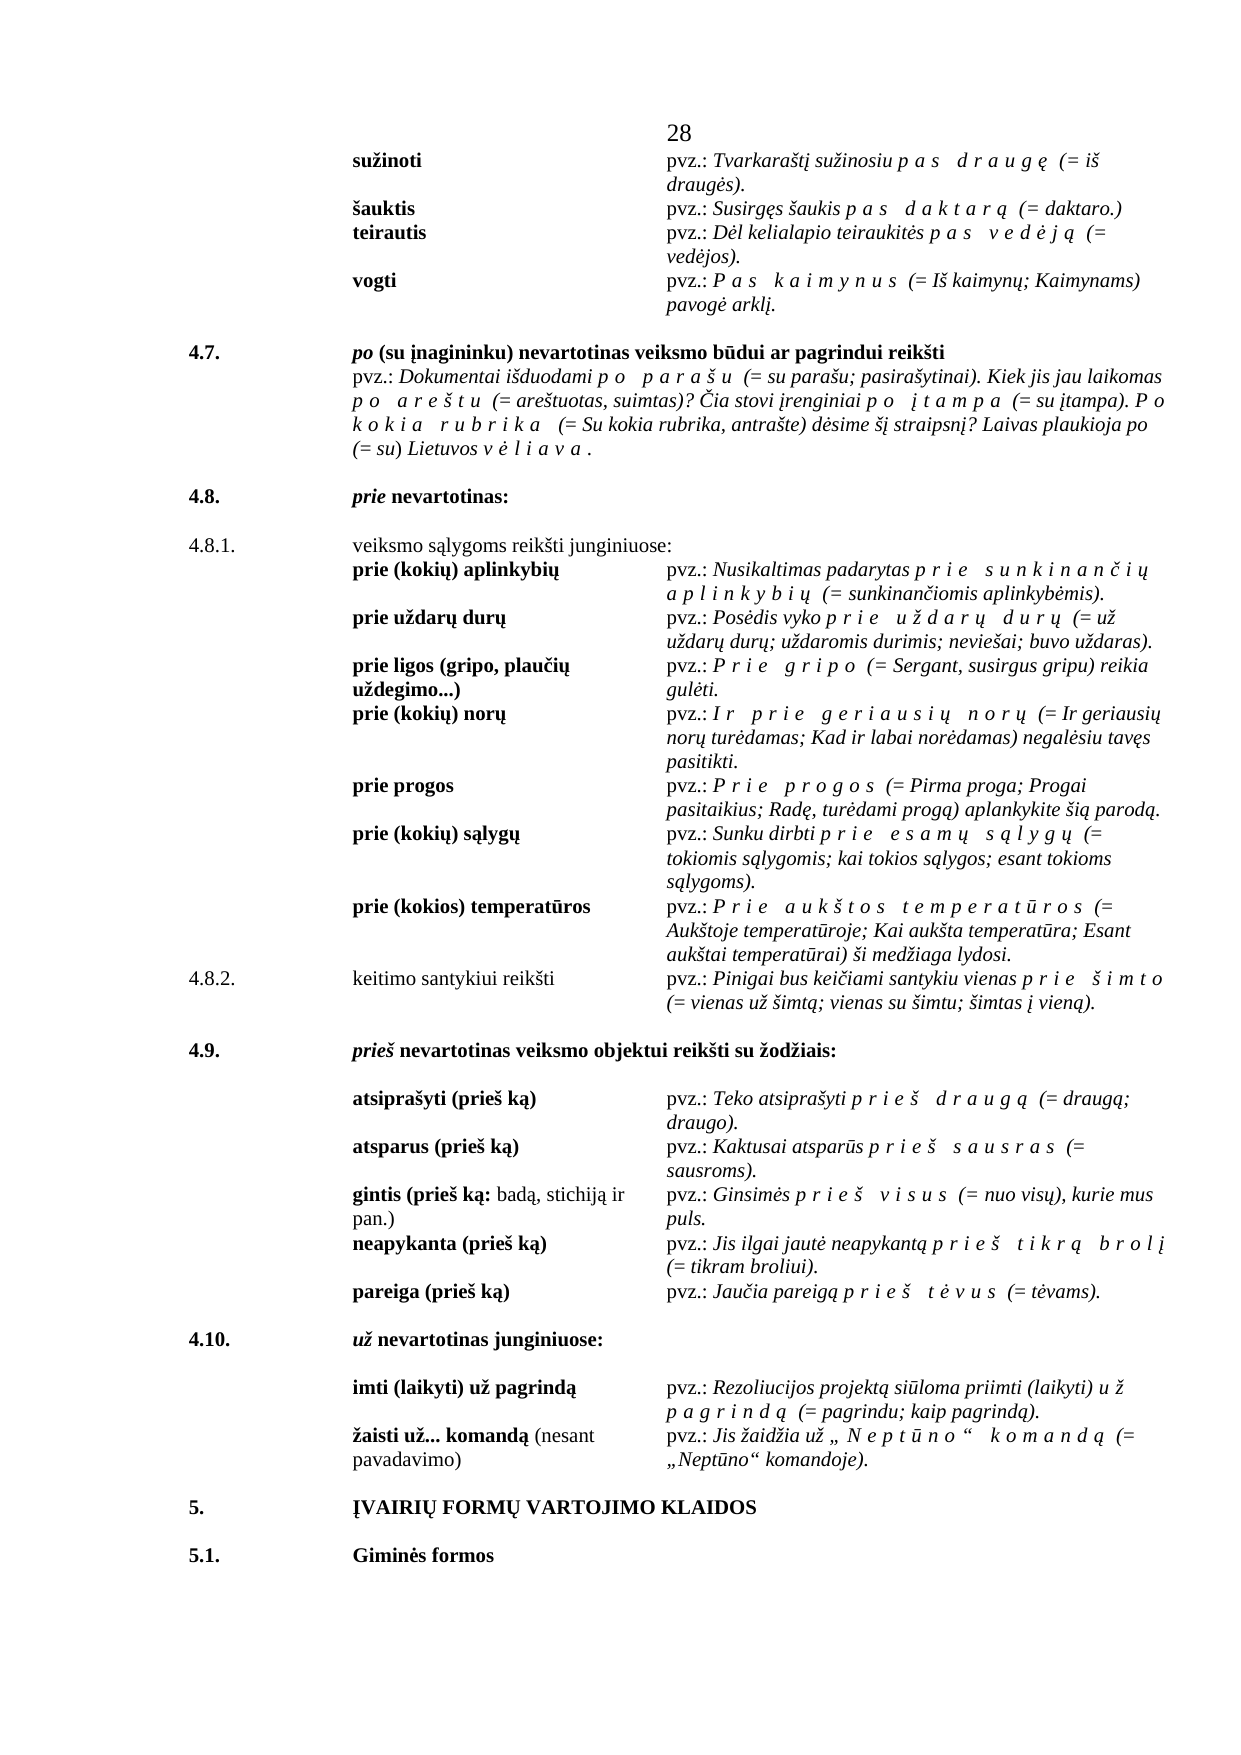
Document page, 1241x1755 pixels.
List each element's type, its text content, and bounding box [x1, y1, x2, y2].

table_cell [177, 1351, 341, 1375]
table_cell atsiprašyti (prieš ką) [341, 1086, 655, 1134]
table_cell 4.8. [177, 485, 341, 508]
table_cell [655, 1014, 1181, 1038]
table_cell neapykanta (prieš ką) [341, 1230, 655, 1278]
table_cell [177, 316, 341, 340]
table_cell [177, 1567, 341, 1591]
table_cell [177, 1230, 341, 1278]
table_cell prie progos [341, 773, 655, 821]
table_cell [341, 460, 1181, 484]
table_cell [341, 1471, 655, 1495]
table_cell pareiga (prieš ką) [341, 1279, 655, 1303]
table_cell prie (kokios) temperatūros [341, 894, 655, 966]
table_cell šauktis [341, 196, 655, 220]
table_cell [177, 268, 341, 316]
table_cell [655, 1471, 1181, 1495]
table_cell [177, 1303, 341, 1327]
table_cell [341, 1014, 655, 1038]
table_cell [177, 220, 341, 268]
table_cell [177, 653, 341, 701]
table_cell prie (kokių) norų [341, 701, 655, 773]
table_cell [177, 509, 341, 533]
table_cell prie nevartotinas: [341, 485, 655, 508]
table_cell 5. [177, 1495, 341, 1519]
table_cell [177, 557, 341, 605]
table_cell [655, 1543, 1181, 1567]
table_cell [655, 485, 1181, 508]
table_cell ĮVAIRIŲ FORMŲ VARTOJIMO KLAIDOS [341, 1495, 1181, 1519]
table_cell [177, 701, 341, 773]
table_cell už nevartotinas junginiuose: [341, 1327, 1181, 1351]
table_cell 4.10. [177, 1327, 341, 1351]
table_cell [177, 1014, 341, 1038]
table_cell [177, 821, 341, 893]
table_cell prieš nevartotinas veiksmo objektui reikšti su žodžiais: [341, 1038, 1181, 1062]
table_cell 5.1. [177, 1543, 341, 1567]
table_cell [177, 1471, 341, 1495]
table_cell [177, 1182, 341, 1230]
table_cell prie (kokių) sąlygų [341, 821, 655, 893]
table_cell [177, 1134, 341, 1182]
table_cell pvz.: Ir prie geriausių norų (= Ir geriausių norų turėdamas; Kad ir labai norėdamas) negalėsiu tavęs pasitikti. [655, 701, 1181, 773]
table_cell 4.8.1. [177, 533, 341, 557]
table_cell pvz.: Dėl kelialapio teiraukitės pas vedėją (= vedėjos). [655, 220, 1181, 268]
table_cell [177, 1375, 341, 1423]
table_cell [341, 316, 655, 340]
table_cell [341, 1567, 655, 1591]
table_cell pvz.: Pas kaimynus (= Iš kaimynų; Kaimynams) pavogė arklį. [655, 268, 1181, 316]
table_cell [655, 1567, 1181, 1591]
table_cell pvz.: Tvarkaraštį sužinosiu pas draugę (= iš draugės). [655, 148, 1181, 196]
table_cell keitimo santykiui reikšti [341, 966, 655, 1014]
table_cell [341, 509, 655, 533]
table_cell 4.9. [177, 1038, 341, 1062]
table_cell [177, 894, 341, 966]
table_cell gintis (prieš ką: badą, stichiją ir pan.) [341, 1182, 655, 1230]
table_cell pvz.: Jis ilgai jautė neapykantą prieš tikrą brolį (= tikram broliui). [655, 1230, 1181, 1278]
table_cell pvz.: Prie aukštos temperatūros (= Aukštoje temperatūroje; Kai aukšta temperatūra; Esant aukštai temperatūrai) ši medžiaga lydosi. [655, 894, 1181, 966]
table_cell [341, 1062, 1181, 1086]
table_cell [177, 1086, 341, 1134]
table_cell pvz.: Susirgęs šaukis pas daktarą (= daktaro.) [655, 196, 1181, 220]
table_cell [177, 460, 341, 484]
table_cell [177, 1062, 341, 1086]
table_cell pvz.: Jis žaidžia už „Neptūno“ komandą (= „Neptūno“ komandoje). [655, 1423, 1181, 1471]
table_cell Giminės formos [341, 1543, 655, 1567]
table_cell pvz.: Nusikaltimas padarytas prie sunkinančių aplinkybių (= sunkinančiomis aplinkybėmis). [655, 557, 1181, 605]
table_cell [341, 1303, 655, 1327]
table_cell pvz.: Ginsimės prieš visus (= nuo visų), kurie mus puls. [655, 1182, 1181, 1230]
table_cell [177, 1279, 341, 1303]
table_cell [341, 1519, 1181, 1543]
table_cell prie (kokių) aplinkybių [341, 557, 655, 605]
table_cell [655, 509, 1181, 533]
table_cell pvz.: Teko atsiprašyti prieš draugą (= draugą; draugo). [655, 1086, 1181, 1134]
table_cell pvz.: Jaučia pareigą prieš tėvus (= tėvams). [655, 1279, 1181, 1303]
table_cell imti (laikyti) už pagrindą [341, 1375, 655, 1423]
table_cell [655, 1303, 1181, 1327]
table_cell [177, 196, 341, 220]
table_cell vogti [341, 268, 655, 316]
table_cell atsparus (prieš ką) [341, 1134, 655, 1182]
table_cell [655, 316, 1181, 340]
table_cell 4.7. [177, 340, 341, 460]
table_cell pvz.: Pinigai bus keičiami santykiu vienas prie šimto (= vienas už šimtą; vienas su šimtu; šimtas į vieną). [655, 966, 1181, 1014]
table_cell pvz.: Prie gripo (= Sergant, susirgus gripu) reikia gulėti. [655, 653, 1181, 701]
table_cell [177, 1519, 341, 1543]
table_cell sužinoti [341, 148, 655, 196]
table_cell prie ligos (gripo, plaučių uždegimo...) [341, 653, 655, 701]
table_cell pvz.: Posėdis vyko prie uždarų durų (= už uždarų durų; uždaromis durimis; neviešai; buvo uždaras). [655, 605, 1181, 653]
table_cell [177, 1423, 341, 1471]
table_cell pvz.: Rezoliucijos projektą siūloma priimti (laikyti) už pagrindą (= pagrindu; kaip pagrindą). [655, 1375, 1181, 1423]
table_cell pvz.: Kaktusai atsparūs prieš sausras (= sausroms). [655, 1134, 1181, 1182]
table_cell [341, 1351, 1181, 1375]
table_cell po (su įnagininku) nevartotinas veiksmo būdui ar pagrindui reikšti pvz.: Dokumentai išduodami po parašu (= su parašu; pasirašytinai). Kiek jis jau laikomas po areštu (= areštuotas, suimtas)? Čia stovi įrenginiai po įtampa (= su įtampa). Po kokia rubrika (= Su kokia rubrika, antrašte) dėsime šį straipsnį? Laivas plaukioja po (= su) Lietuvos vėliava. [341, 340, 1181, 460]
table_cell teirautis [341, 220, 655, 268]
table_cell veiksmo sąlygoms reikšti junginiuose: [341, 533, 1181, 557]
table_cell prie uždarų durų [341, 605, 655, 653]
table_cell pvz.: Prie progos (= Pirma proga; Progai pasitaikius; Radę, turėdami progą) aplankykite šią parodą. [655, 773, 1181, 821]
table_cell [177, 773, 341, 821]
table_cell [177, 605, 341, 653]
table_cell pvz.: Sunku dirbti prie esamų sąlygų (= tokiomis sąlygomis; kai tokios sąlygos; esant tokioms sąlygoms). [655, 821, 1181, 893]
table_cell [177, 148, 341, 196]
table_cell žaisti už... komandą (nesant pavadavimo) [341, 1423, 655, 1471]
table_cell 4.8.2. [177, 966, 341, 1014]
